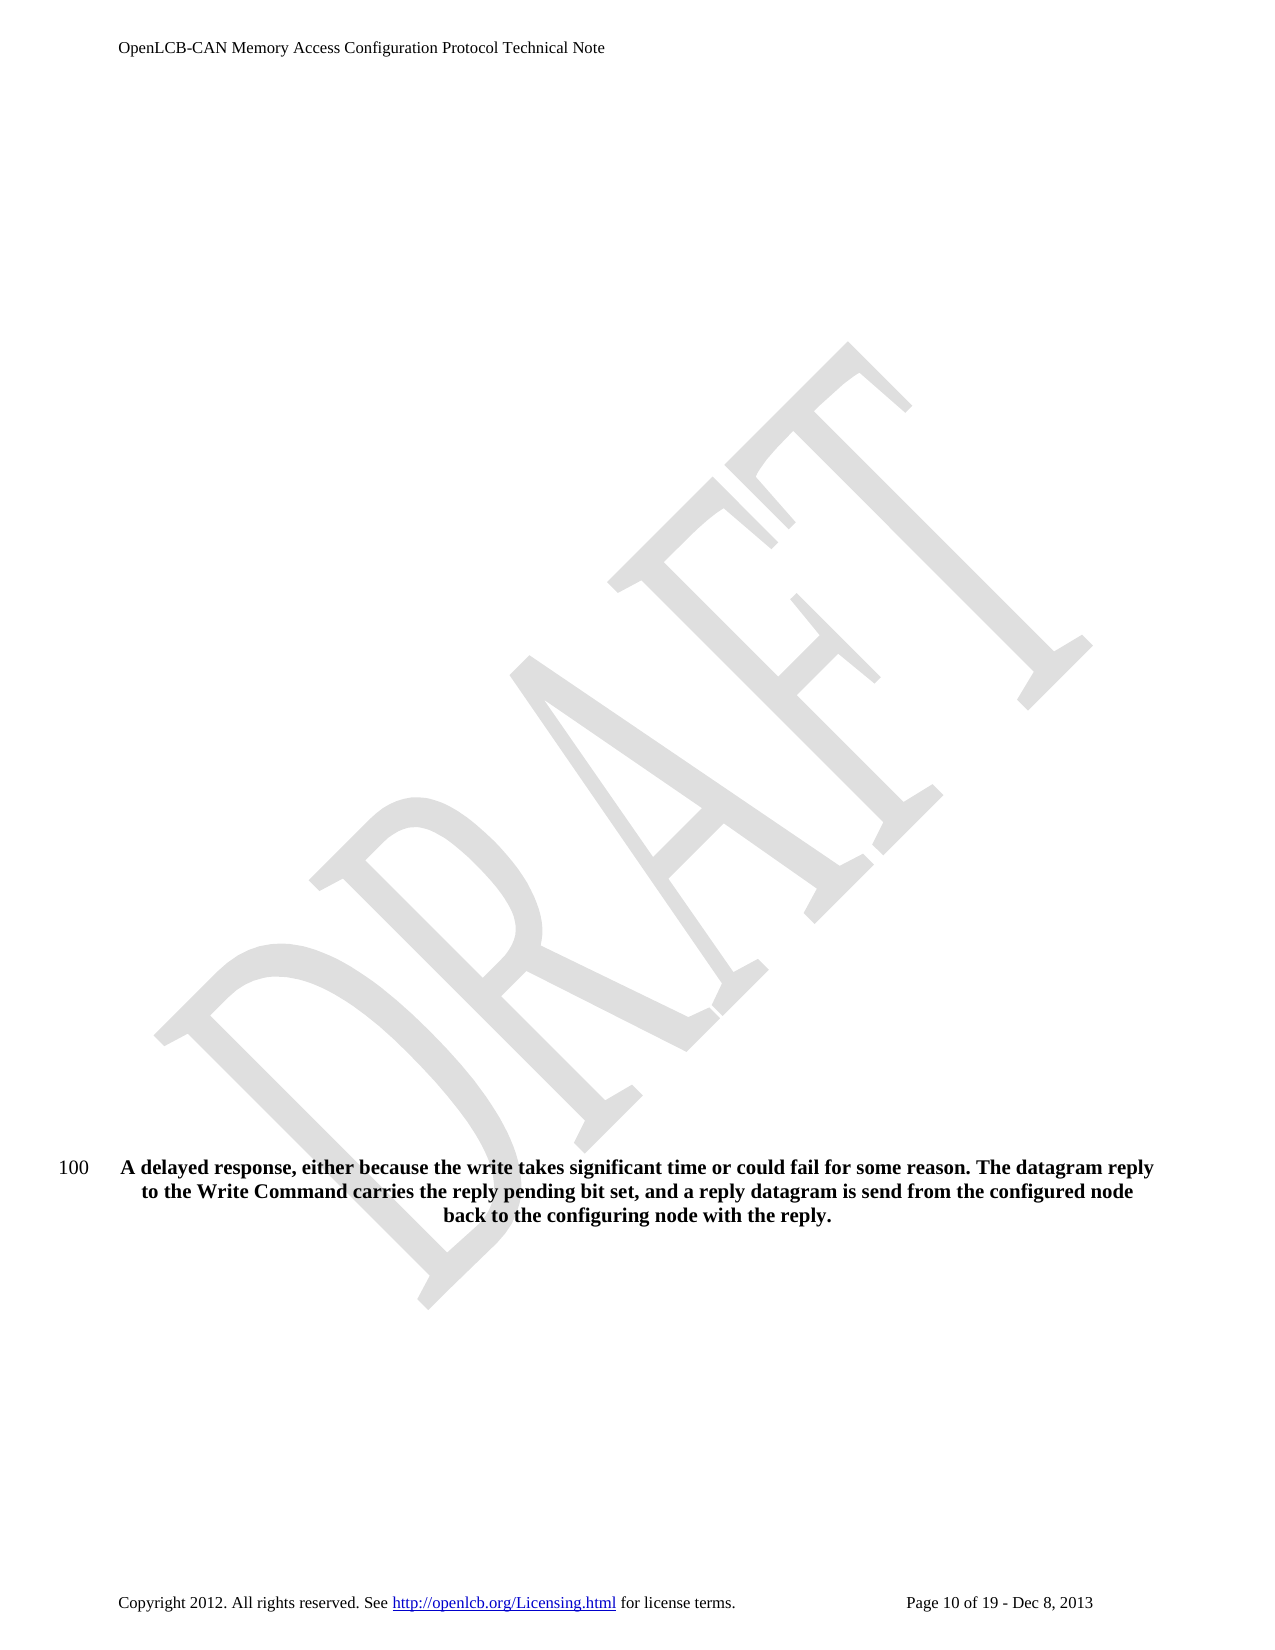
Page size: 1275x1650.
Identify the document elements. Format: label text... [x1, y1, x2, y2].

text A delayed response, either because the write takes significant time or could fail for some reason. The datagram reply to the Write Command carries the reply pending bit set, and a reply datagram is send from the configured node back to the configuring node with the reply. [118, 150, 1157, 1227]
